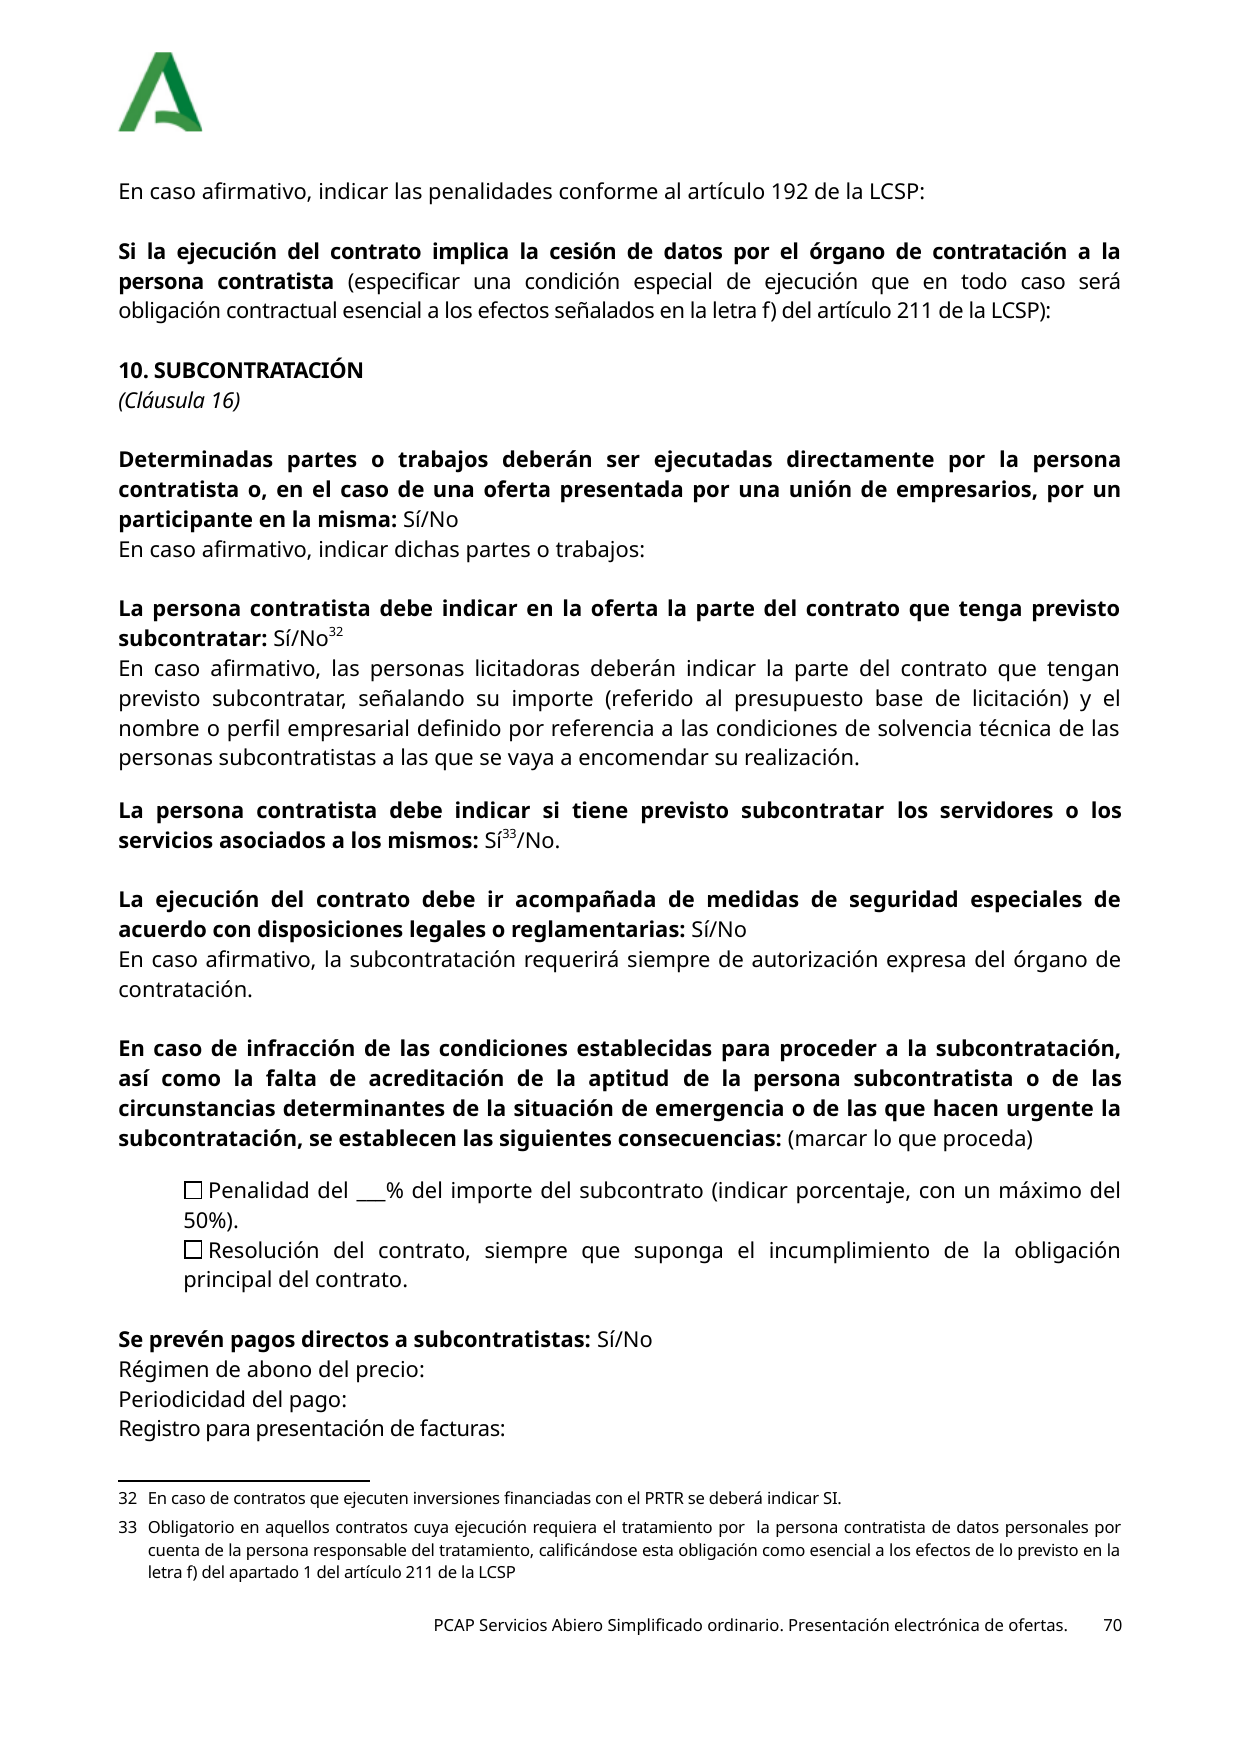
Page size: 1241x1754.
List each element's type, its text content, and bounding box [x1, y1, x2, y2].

text En caso de contratos que ejecuten inversiones financiadas con el PRTR se deberá indicar SI. [118, 1487, 1122, 1509]
picture [171, 9, 203, 151]
text Régimen de abono del precio: [118, 1354, 1122, 1384]
text Determinadas partes o trabajos deberán ser ejecutadas directamente por la persona contratista o, en el caso de una oferta presentada por una unión de empresarios, por un participante en la misma: Sí/No [118, 444, 1122, 534]
text En caso de infracción de las condiciones establecidas para proceder a la subcontratación, así como la falta de acreditación de la aptitud de la persona subcontratista o de las circunstancias determinantes de la situación de emergencia o de las que hacen urgente la subcontratación, se establecen las siguientes consecuencias: (marcar lo que proceda) [118, 1033, 1122, 1152]
text (Cláusula 16) [118, 385, 1122, 415]
text En caso afirmativo, las personas licitadoras deberán indicar la parte del contrato que tengan previsto subcontratar, señalando su importe (referido al presupuesto base de licitación) y el nombre o perfil empresarial definido por referencia a las condiciones de solvencia técnica de las personas subcontratistas a las que se vaya a encomendar su realización. [118, 653, 1122, 772]
text En caso afirmativo, indicar dichas partes o trabajos: [118, 534, 1122, 564]
text Obligatorio en aquellos contratos cuya ejecución requiera el tratamiento por la persona contratista de datos personales por cuenta de la persona responsable del tratamiento, calificándose esta obligación como esencial a los efectos de lo previsto en la letra f) del apartado 1 del artículo 211 de la LCSP [118, 1516, 1122, 1584]
text La ejecución del contrato debe ir acompañada de medidas de seguridad especiales de acuerdo con disposiciones legales o reglamentarias: Sí/No [118, 884, 1122, 944]
text La persona contratista debe indicar en la oferta la parte del contrato que tenga previsto subcontratar: Sí/No [118, 593, 1122, 653]
text Resolución del contrato, siempre que suponga el incumplimiento de la obligación principal del contrato. [183, 1235, 1122, 1294]
text Periodicidad del pago: [118, 1384, 1122, 1413]
text Se prevén pagos directos a subcontratistas: Sí/No [118, 1324, 1122, 1354]
text En caso afirmativo, la subcontratación requerirá siempre de autorización expresa del órgano de contratación. [118, 944, 1122, 1003]
text Penalidad del ___% del importe del subcontrato (indicar porcentaje, con un máximo del 50%). [183, 1175, 1122, 1235]
text En caso afirmativo, indicar las penalidades conforme al artículo 192 de la LCSP: [118, 176, 1122, 206]
text Si la ejecución del contrato implica la cesión de datos por el órgano de contratación a la persona contratista (especificar una condición especial de ejecución que en todo caso será obligación contractual esencial a los efectos señalados en la letra f) del artículo 211 de la LCSP): [118, 236, 1122, 325]
text 10. SUBCONTRATACIÓN [118, 355, 1122, 385]
text Registro para presentación de facturas: [118, 1413, 1122, 1443]
text La persona contratista debe indicar si tiene previsto subcontratar los servidores o los servicios asociados a los mismos: Sí/No. [118, 795, 1122, 854]
